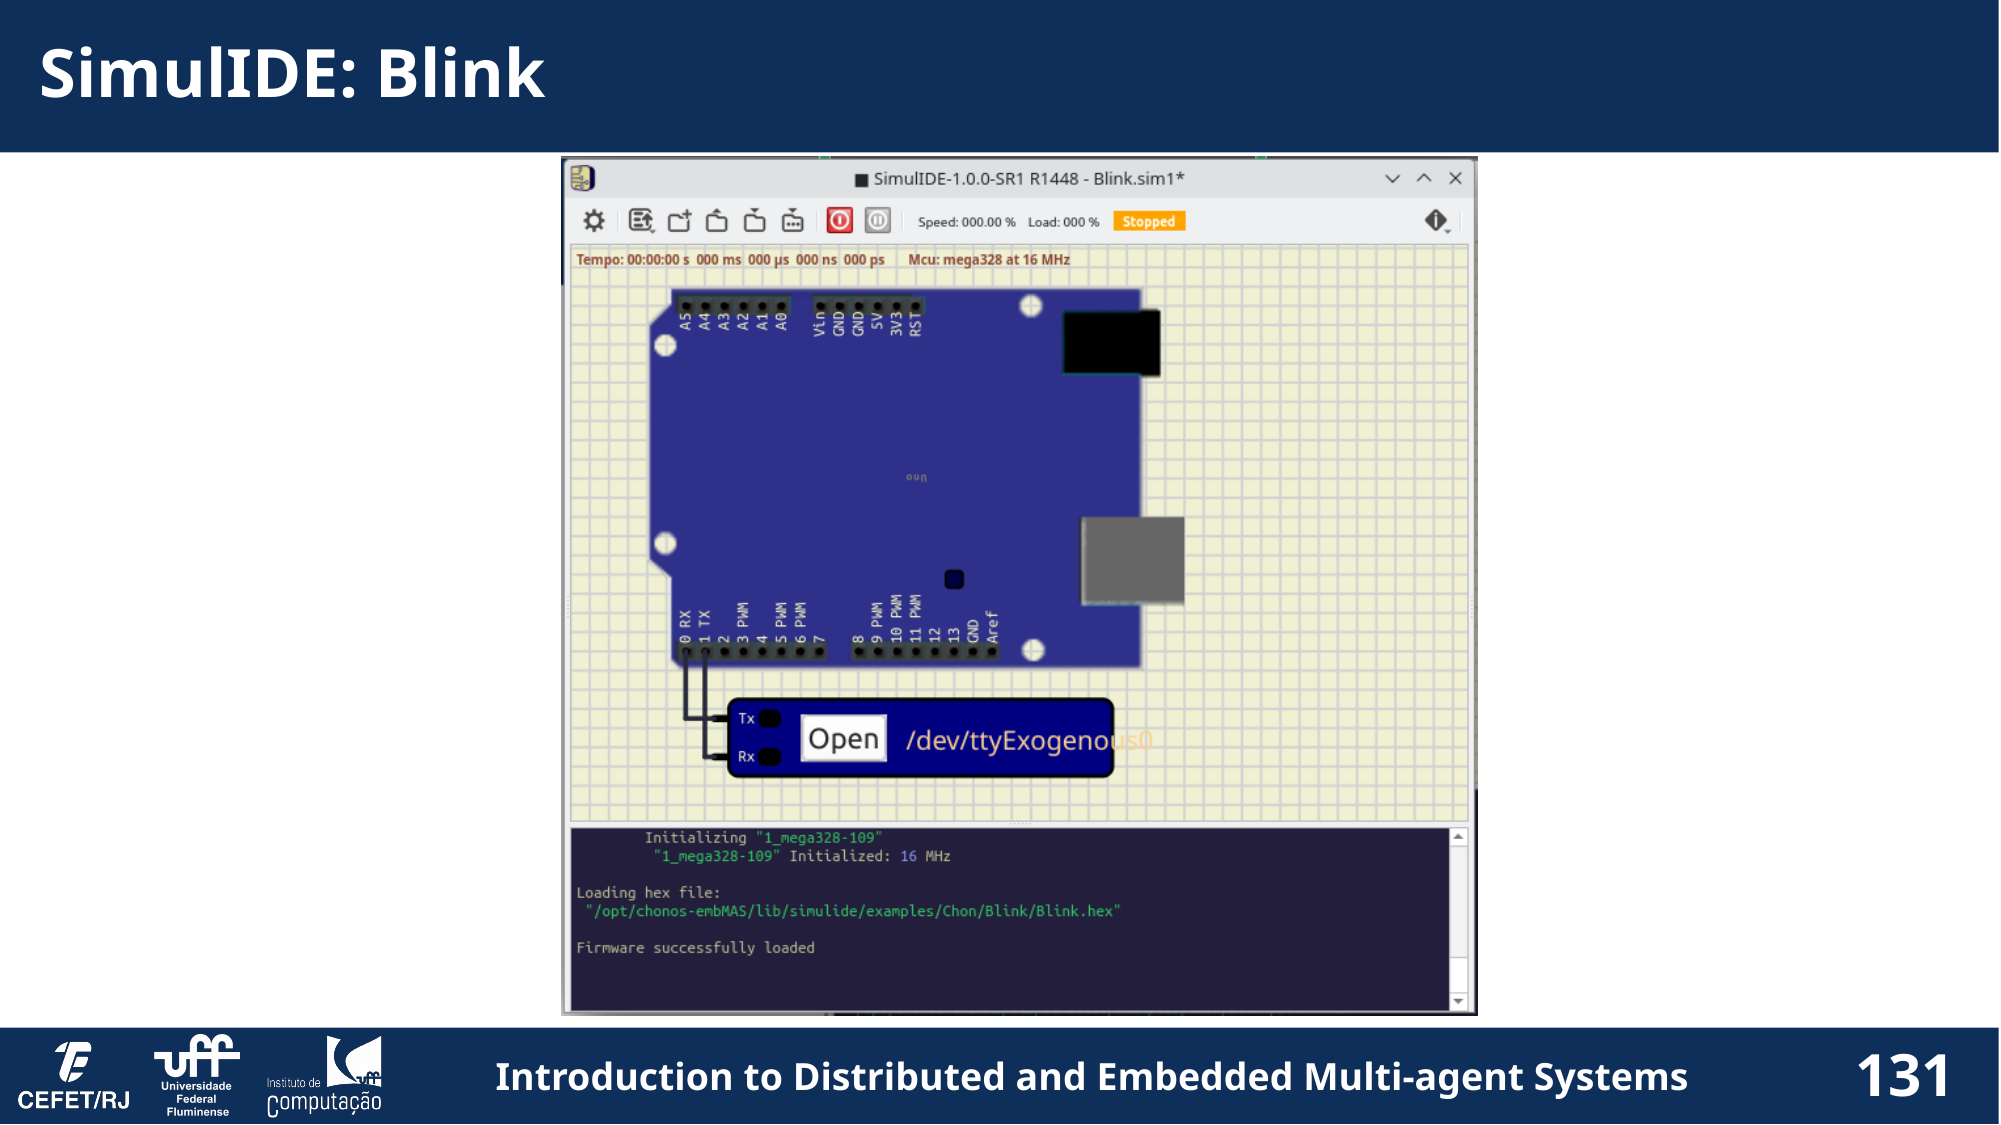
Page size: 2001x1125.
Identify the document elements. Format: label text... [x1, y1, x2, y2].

picture [561, 156, 1478, 1016]
picture [265, 1033, 383, 1118]
text_box SimulIDE: Blink [25, 23, 1998, 116]
picture [153, 1033, 241, 1121]
picture [18, 1021, 129, 1125]
